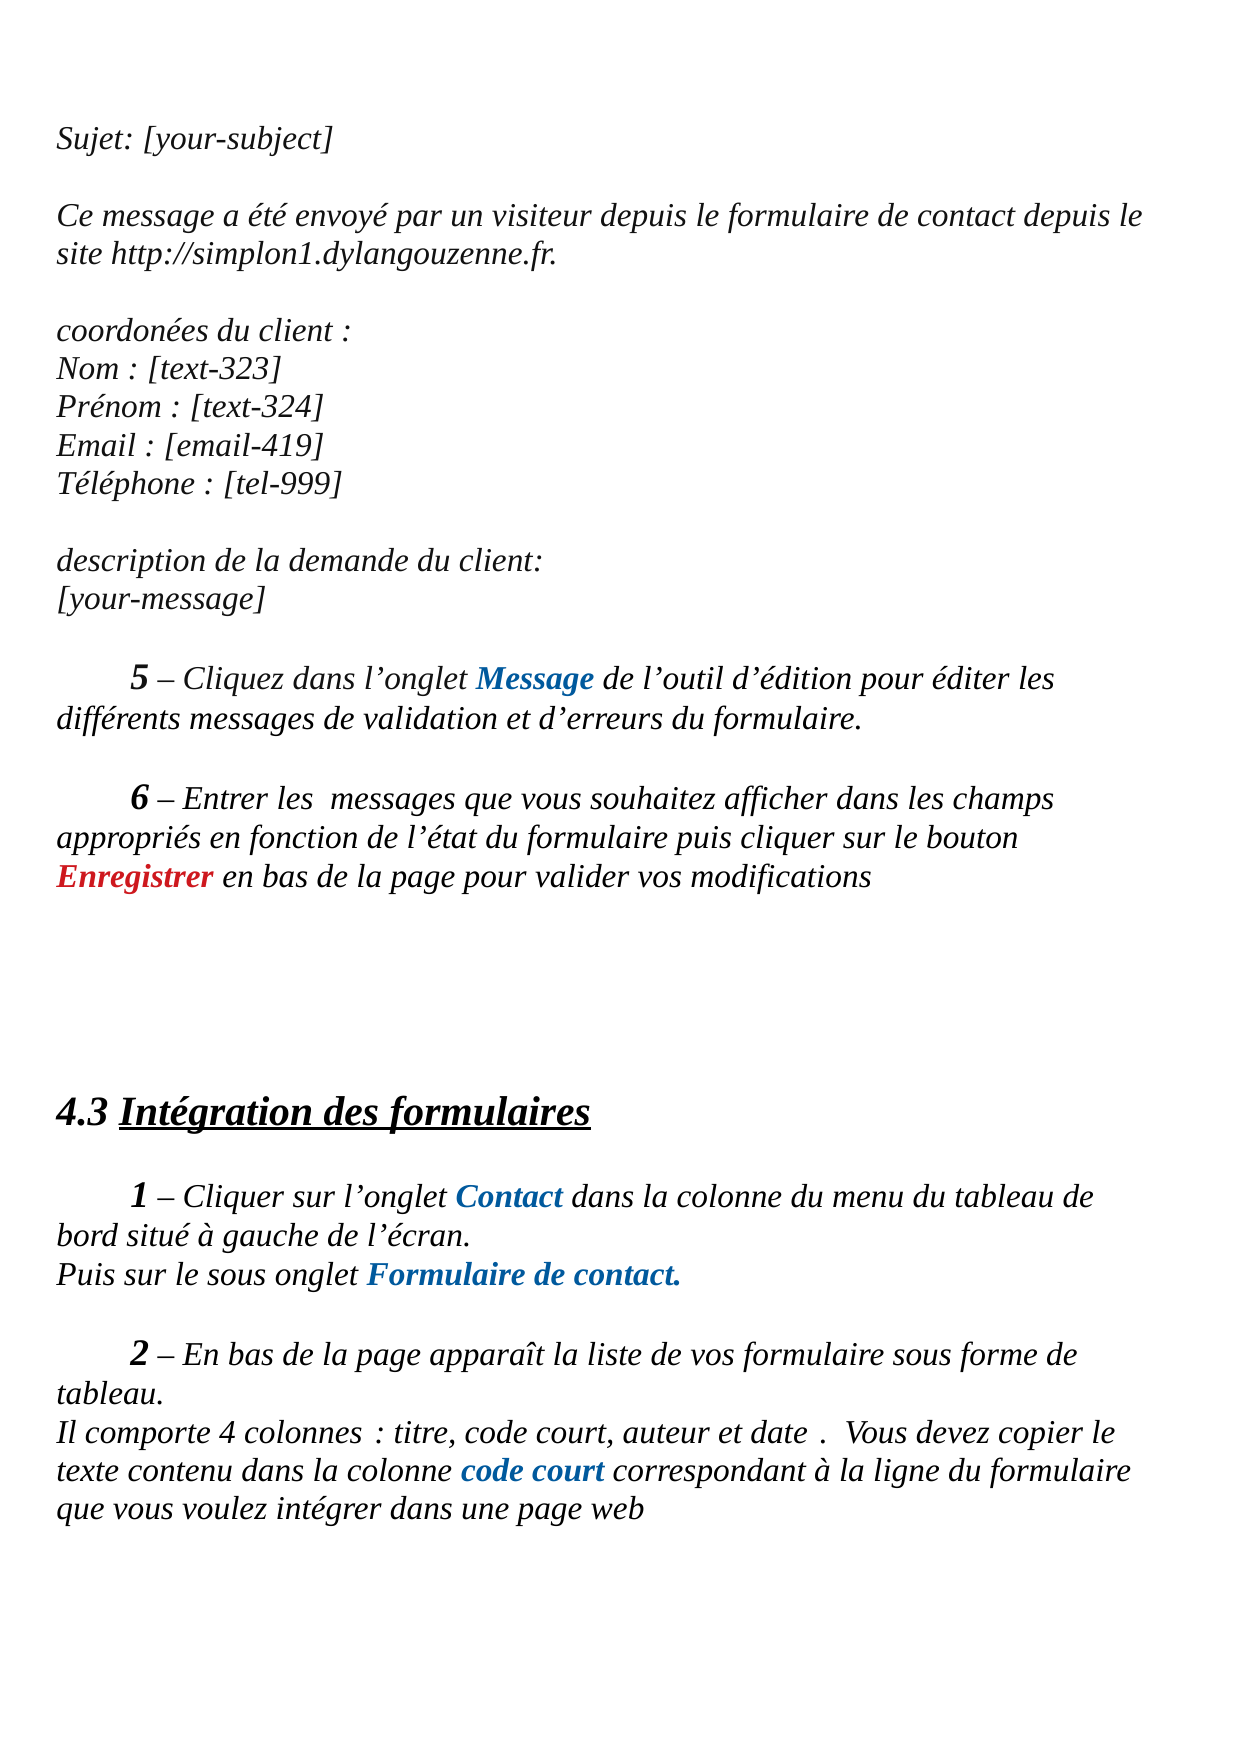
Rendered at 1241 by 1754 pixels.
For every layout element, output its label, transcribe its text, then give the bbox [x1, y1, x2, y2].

text Email : [email-419] [56, 425, 1157, 463]
text coordonées du client : [56, 310, 1157, 348]
text 4.3 Intégration des formulaires [56, 1086, 1157, 1134]
text description de la demande du client: [56, 540, 1157, 578]
text Puis sur le sous onglet Formulaire de contact. [56, 1254, 1157, 1292]
text 6 – Entrer les messages que vous souhaitez afficher dans les champs appropriés en fonction de l’état du formulaire puis cliquer sur le bouton Enregistrer en bas de la page pour valider vos modifications [56, 774, 1157, 894]
text 5 – Cliquez dans l’onglet Message de l’outil d’édition pour éditer les différents messages de validation et d’erreurs du formulaire. [56, 655, 1157, 736]
text Prénom : [text-324] [56, 386, 1157, 425]
text Il comporte 4 colonnes : titre, code court, auteur et date . Vous devez copier le texte contenu dans la colonne code court correspondant à la ligne du formulaire que vous voulez intégrer dans une page web [56, 1412, 1157, 1527]
text Sujet: [your-subject] [56, 118, 1157, 156]
text Téléphone : [tel-999] [56, 463, 1157, 501]
text [your-message] [56, 578, 1157, 616]
text 2 – En bas de la page apparaît la liste de vos formulaire sous forme de tableau. [56, 1330, 1157, 1412]
text 1 – Cliquer sur l’onglet Contact dans la colonne du menu du tableau de bord situé à gauche de l’écran. [56, 1172, 1157, 1254]
text Nom : [text-323] [56, 348, 1157, 386]
text Ce message a été envoyé par un visiteur depuis le formulaire de contact depuis le site http://simplon1.dylangouzenne.fr. [56, 195, 1157, 271]
